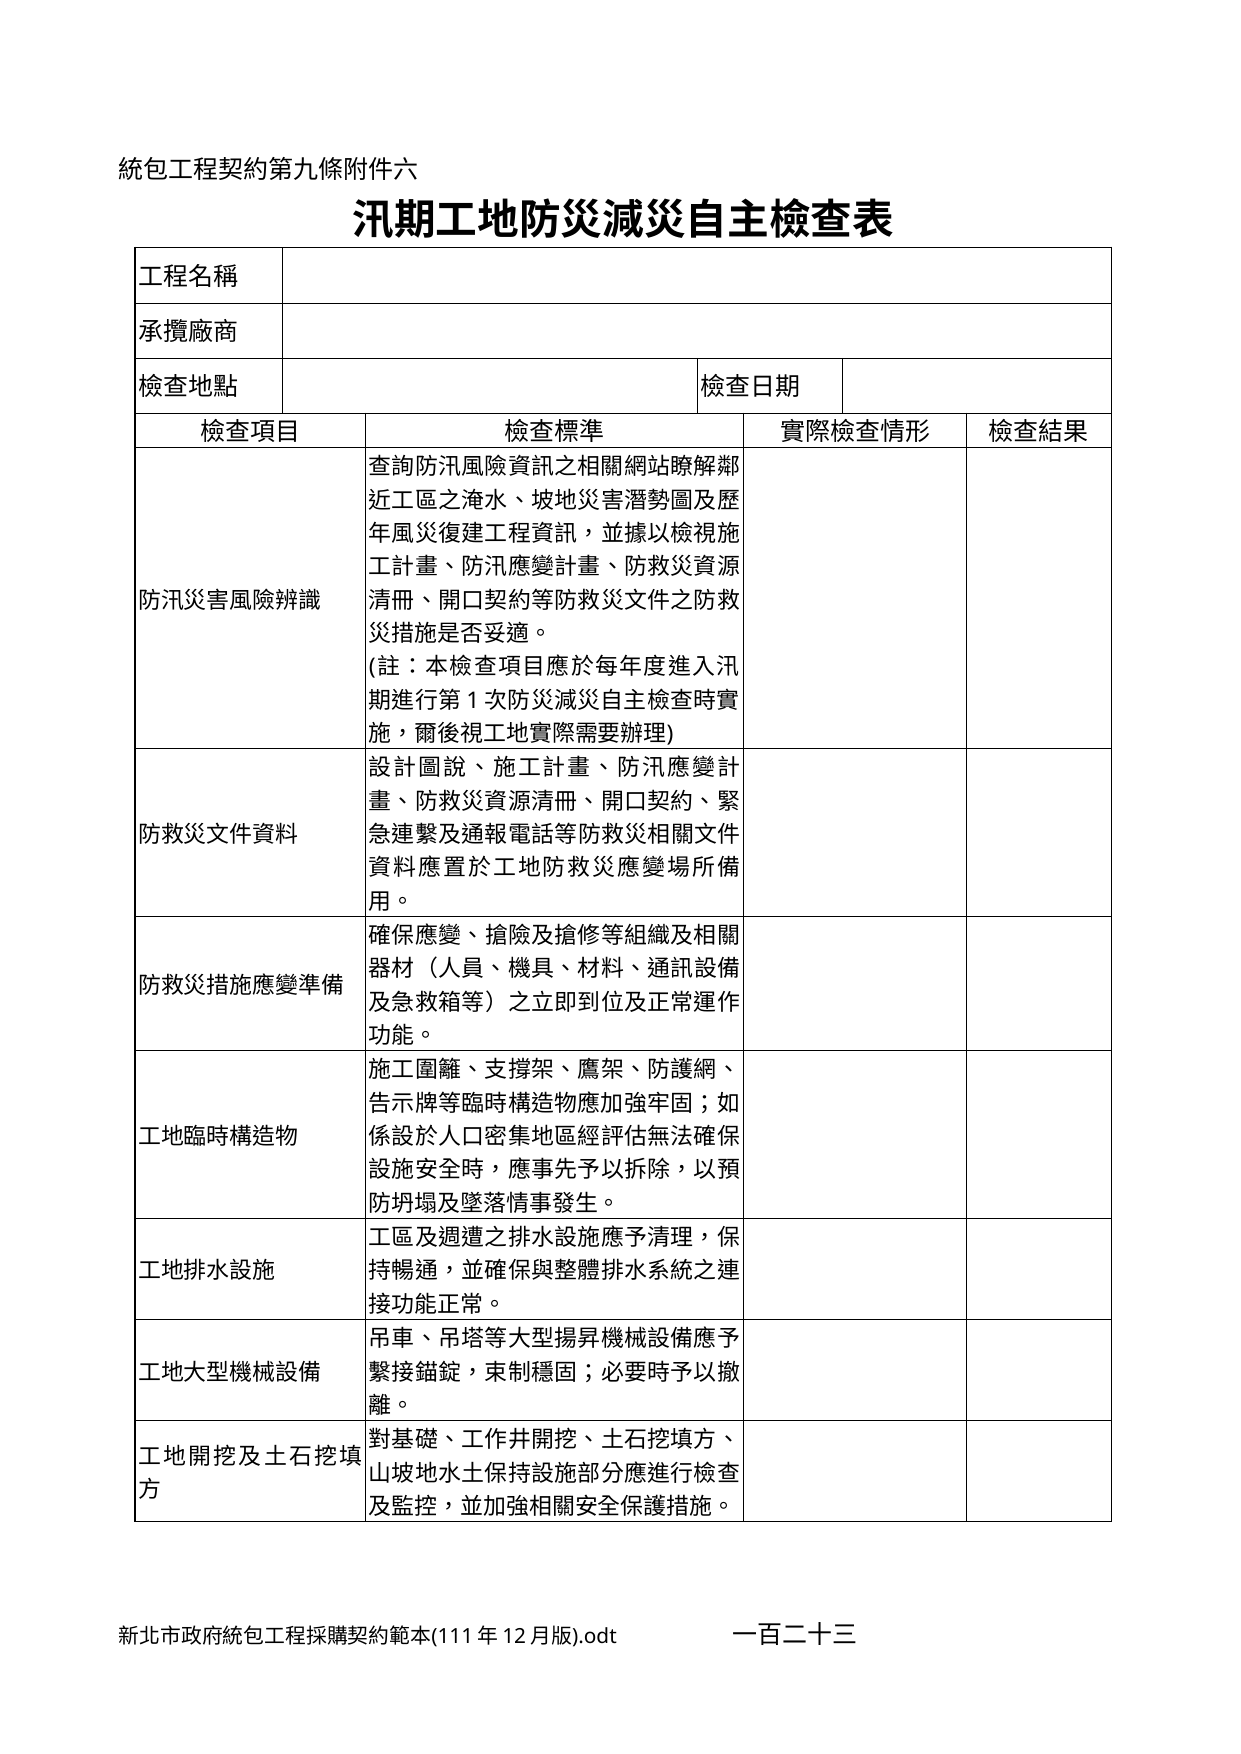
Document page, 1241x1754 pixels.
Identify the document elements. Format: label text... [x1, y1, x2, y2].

table_cell 防救災文件資料 [136, 749, 365, 916]
table_cell 吊車、吊塔等大型揚昇機械設備應予繫接錨錠，束制穩固；必要時予以撤離。 [366, 1320, 743, 1420]
table_cell 承攬廠商 [136, 304, 282, 358]
table_cell 對基礎、工作井開挖、土石挖填方、山坡地水土保持設施部分應進行檢查及監控，並加強相關安全保護措施。 [366, 1421, 743, 1521]
table_cell [744, 1219, 966, 1319]
table_cell [967, 1320, 1111, 1420]
table_cell 檢查標準 [366, 414, 743, 447]
table_cell 施工圍籬、支撐架、鷹架、防護網、告示牌等臨時構造物應加強牢固；如係設於人口密集地區經評估無法確保設施安全時，應事先予以拆除，以預防坍塌及墜落情事發生。 [366, 1051, 743, 1218]
table_cell 檢查地點 [136, 359, 282, 413]
text 汛期工地防災減災自主檢查表 [118, 186, 1128, 247]
table_cell [967, 917, 1111, 1050]
table_cell 查詢防汛風險資訊之相關網站瞭解鄰近工區之淹水、坡地災害潛勢圖及歷年風災復建工程資訊，並據以檢視施工計畫、防汛應變計畫、防救災資源清冊、開口契約等防救災文件之防救災措施是否妥適。 (註：本檢查項目應於每年度進入汛期進行第1次防災減災自主檢查時實施，爾後視工地實際需要辦理) [366, 448, 743, 748]
table_cell 工地開挖及土石挖填方 [136, 1421, 365, 1521]
table_cell 實際檢查情形 [744, 414, 966, 447]
table_cell [283, 359, 697, 413]
table_cell 檢查項目 [136, 414, 365, 447]
table_cell 防汛災害風險辨識 [136, 448, 365, 748]
table_cell 工地排水設施 [136, 1219, 365, 1319]
table_cell 確保應變、搶險及搶修等組織及相關器材（人員、機具、材料、通訊設備及急救箱等）之立即到位及正常運作功能。 [366, 917, 743, 1050]
table_cell [744, 1421, 966, 1521]
table_cell [283, 304, 1111, 358]
table_cell [744, 1320, 966, 1420]
table_cell [843, 359, 1111, 413]
table_cell 工地大型機械設備 [136, 1320, 365, 1420]
table_cell [744, 1051, 966, 1218]
table_cell [967, 1051, 1111, 1218]
table_cell 檢查日期 [698, 359, 842, 413]
table_cell [967, 1421, 1111, 1521]
table_cell [744, 917, 966, 1050]
table_cell 工地臨時構造物 [136, 1051, 365, 1218]
table_cell 檢查結果 [967, 414, 1111, 447]
table_cell [744, 749, 966, 916]
table_cell 防救災措施應變準備 [136, 917, 365, 1050]
table_cell 設計圖說、施工計畫、防汛應變計畫、防救災資源清冊、開口契約、緊急連繫及通報電話等防救災相關文件資料應置於工地防救災應變場所備用。 [366, 749, 743, 916]
text 統包工程契約第九條附件六 [118, 150, 1128, 186]
table_cell [744, 448, 966, 748]
table_cell [967, 749, 1111, 916]
table_cell 工區及週遭之排水設施應予清理，保持暢通，並確保與整體排水系統之連接功能正常。 [366, 1219, 743, 1319]
table_cell [967, 448, 1111, 748]
table_cell [967, 1219, 1111, 1319]
table_header [283, 248, 1111, 303]
table_header 工程名稱 [136, 248, 282, 303]
